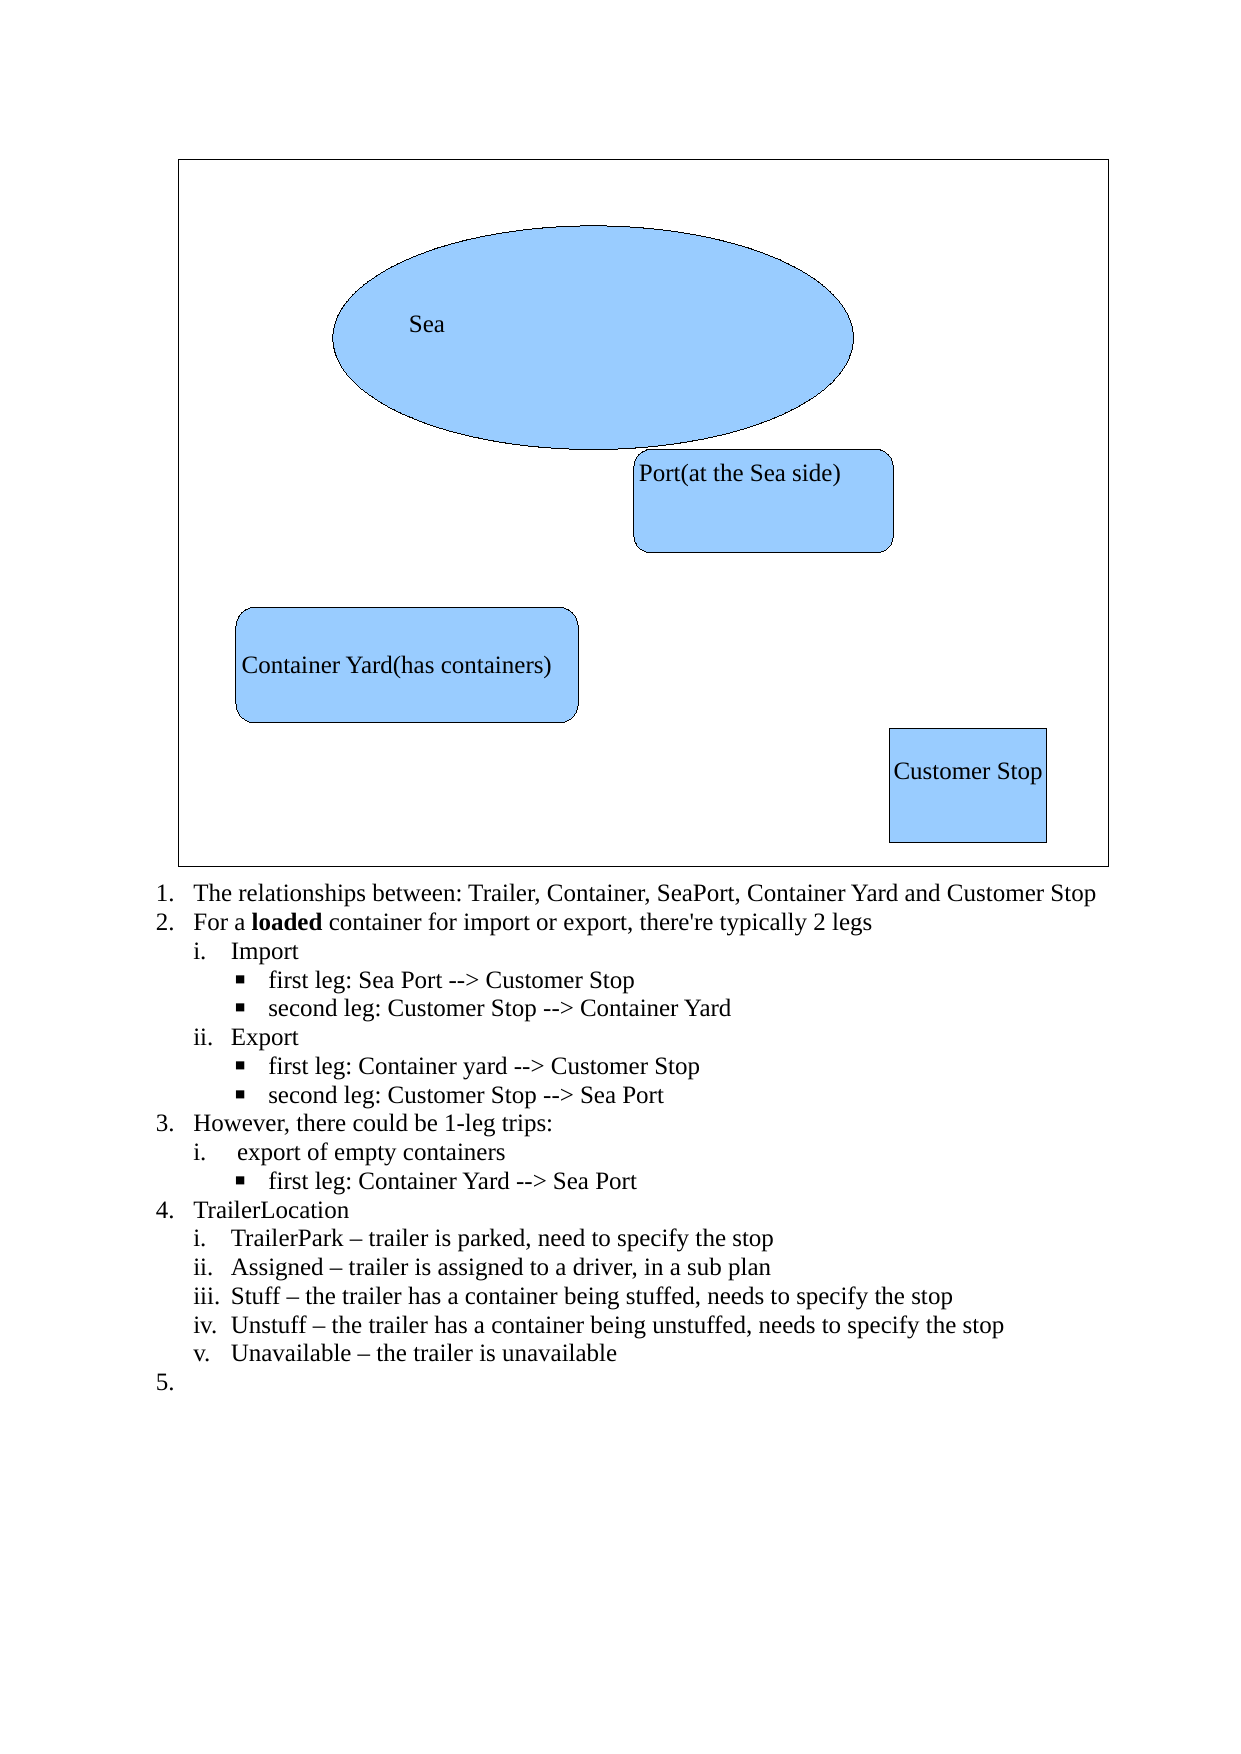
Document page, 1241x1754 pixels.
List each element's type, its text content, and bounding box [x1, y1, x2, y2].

list Stuff – the trailer has a container being stuffed, needs to specify the stop [193, 1281, 1122, 1310]
list Import [193, 936, 1122, 965]
list first leg: Sea Port --> Customer Stop [231, 965, 1122, 993]
list first leg: Container Yard --> Sea Port [231, 1166, 1122, 1195]
list Unstuff – the trailer has a container being unstuffed, needs to specify the stop [193, 1310, 1122, 1338]
list second leg: Customer Stop --> Sea Port [231, 1080, 1122, 1108]
list Assigned – trailer is assigned to a driver, in a sub plan [193, 1252, 1122, 1281]
list Export [193, 1022, 1122, 1051]
list second leg: Customer Stop --> Container Yard [231, 993, 1122, 1022]
list TrailerLocation [156, 1195, 1122, 1223]
list export of empty containers [193, 1137, 1122, 1166]
list For a loaded container for import or export, there're typically 2 legs [156, 907, 1122, 936]
list TrailerPark – trailer is parked, need to specify the stop [193, 1223, 1122, 1252]
list Unavailable – the trailer is unavailable [193, 1338, 1122, 1367]
list The relationships between: Trailer, Container, SeaPort, Container Yard and Customer Stop [156, 118, 1122, 907]
list first leg: Container yard --> Customer Stop [231, 1051, 1122, 1080]
list However, there could be 1-leg trips: [156, 1108, 1122, 1137]
